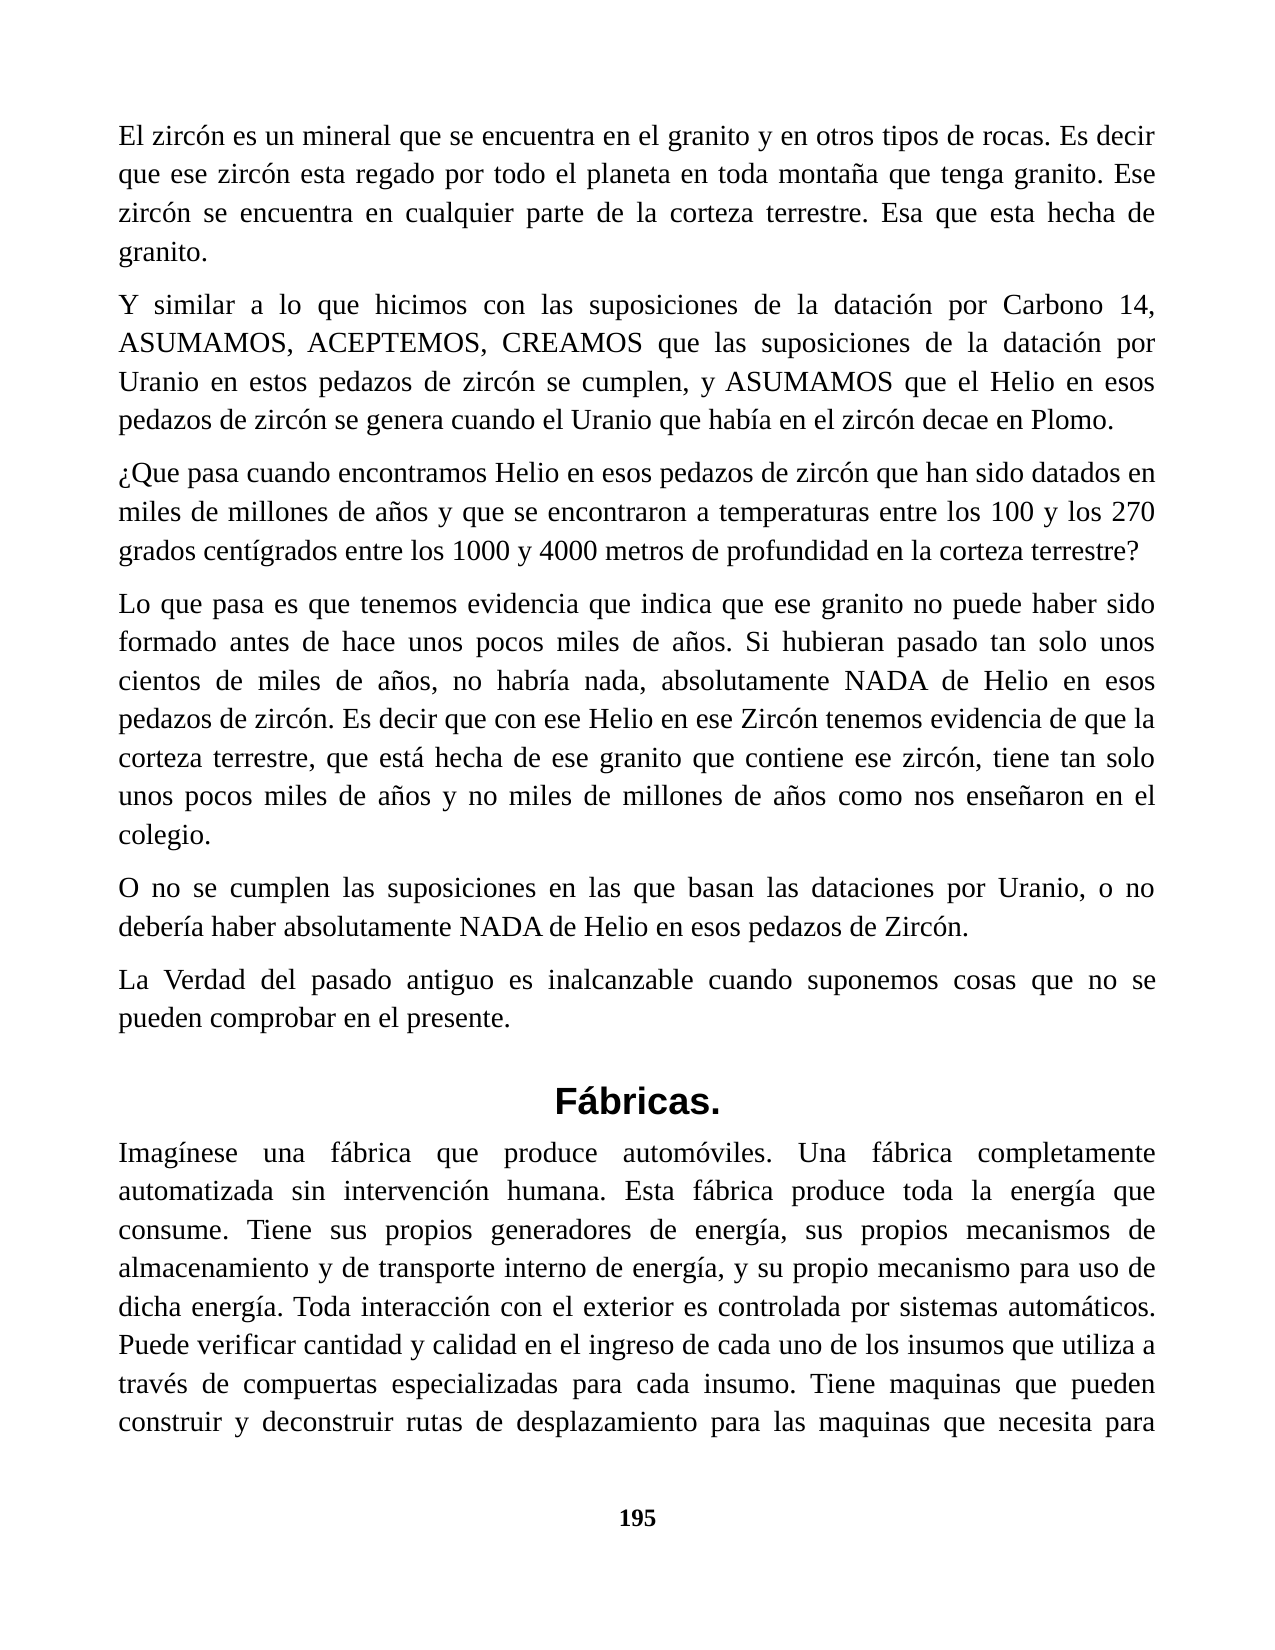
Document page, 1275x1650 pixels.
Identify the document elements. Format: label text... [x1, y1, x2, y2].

text La Verdad del pasado antiguo es inalcanzable cuando suponemos cosas que no se pueden comprobar en el presente. [118, 962, 1157, 1034]
text Lo que pasa es que tenemos evidencia que indica que ese granito no puede haber sido formado antes de hace unos pocos miles de años. Si hubieran pasado tan solo unos cientos de miles de años, no habría nada, absolutamente NADA de Helio en esos pedazos de zircón. Es decir que con ese Helio en ese Zircón tenemos evidencia de que la corteza terrestre, que está hecha de ese granito que contiene ese zircón, tiene tan solo unos pocos miles de años y no miles de millones de años como nos enseñaron en el colegio. [118, 586, 1157, 851]
text Y similar a lo que hicimos con las suposiciones de la datación por Carbono 14, ASUMAMOS, ACEPTEMOS, CREAMOS que las suposiciones de la datación por Uranio en estos pedazos de zircón se cumplen, y ASUMAMOS que el Helio en esos pedazos de zircón se genera cuando el Uranio que había en el zircón decae en Plomo. [118, 287, 1157, 436]
text ¿Que pasa cuando encontramos Helio en esos pedazos de zircón que han sido datados en miles de millones de años y que se encontraron a temperaturas entre los 100 y los 270 grados centígrados entre los 1000 y 4000 metros de profundidad en la corteza terrestre? [118, 456, 1157, 566]
subtitle Fábricas. [118, 1078, 1157, 1122]
text O no se cumplen las suposiciones en las que basan las dataciones por Uranio, o no debería haber absolutamente NADA de Helio en esos pedazos de Zircón. [118, 870, 1157, 942]
text El zircón es un mineral que se encuentra en el granito y en otros tipos de rocas. Es decir que ese zircón esta regado por todo el planeta en toda montaña que tenga granito. Ese zircón se encuentra en cualquier parte de la corteza terrestre. Esa que esta hecha de granito. [118, 118, 1157, 267]
text Imagínese una fábrica que produce automóviles. Una fábrica completamente automatizada sin intervención humana. Esta fábrica produce toda la energía que consume. Tiene sus propios generadores de energía, sus propios mecanismos de almacenamiento y de transporte interno de energía, y su propio mecanismo para uso de dicha energía. Toda interacción con el exterior es controlada por sistemas automáticos. Puede verificar cantidad y calidad en el ingreso de cada uno de los insumos que utiliza a través de compuertas especializadas para cada insumo. Tiene maquinas que pueden construir y deconstruir rutas de desplazamiento para las maquinas que necesita para [118, 1135, 1157, 1438]
